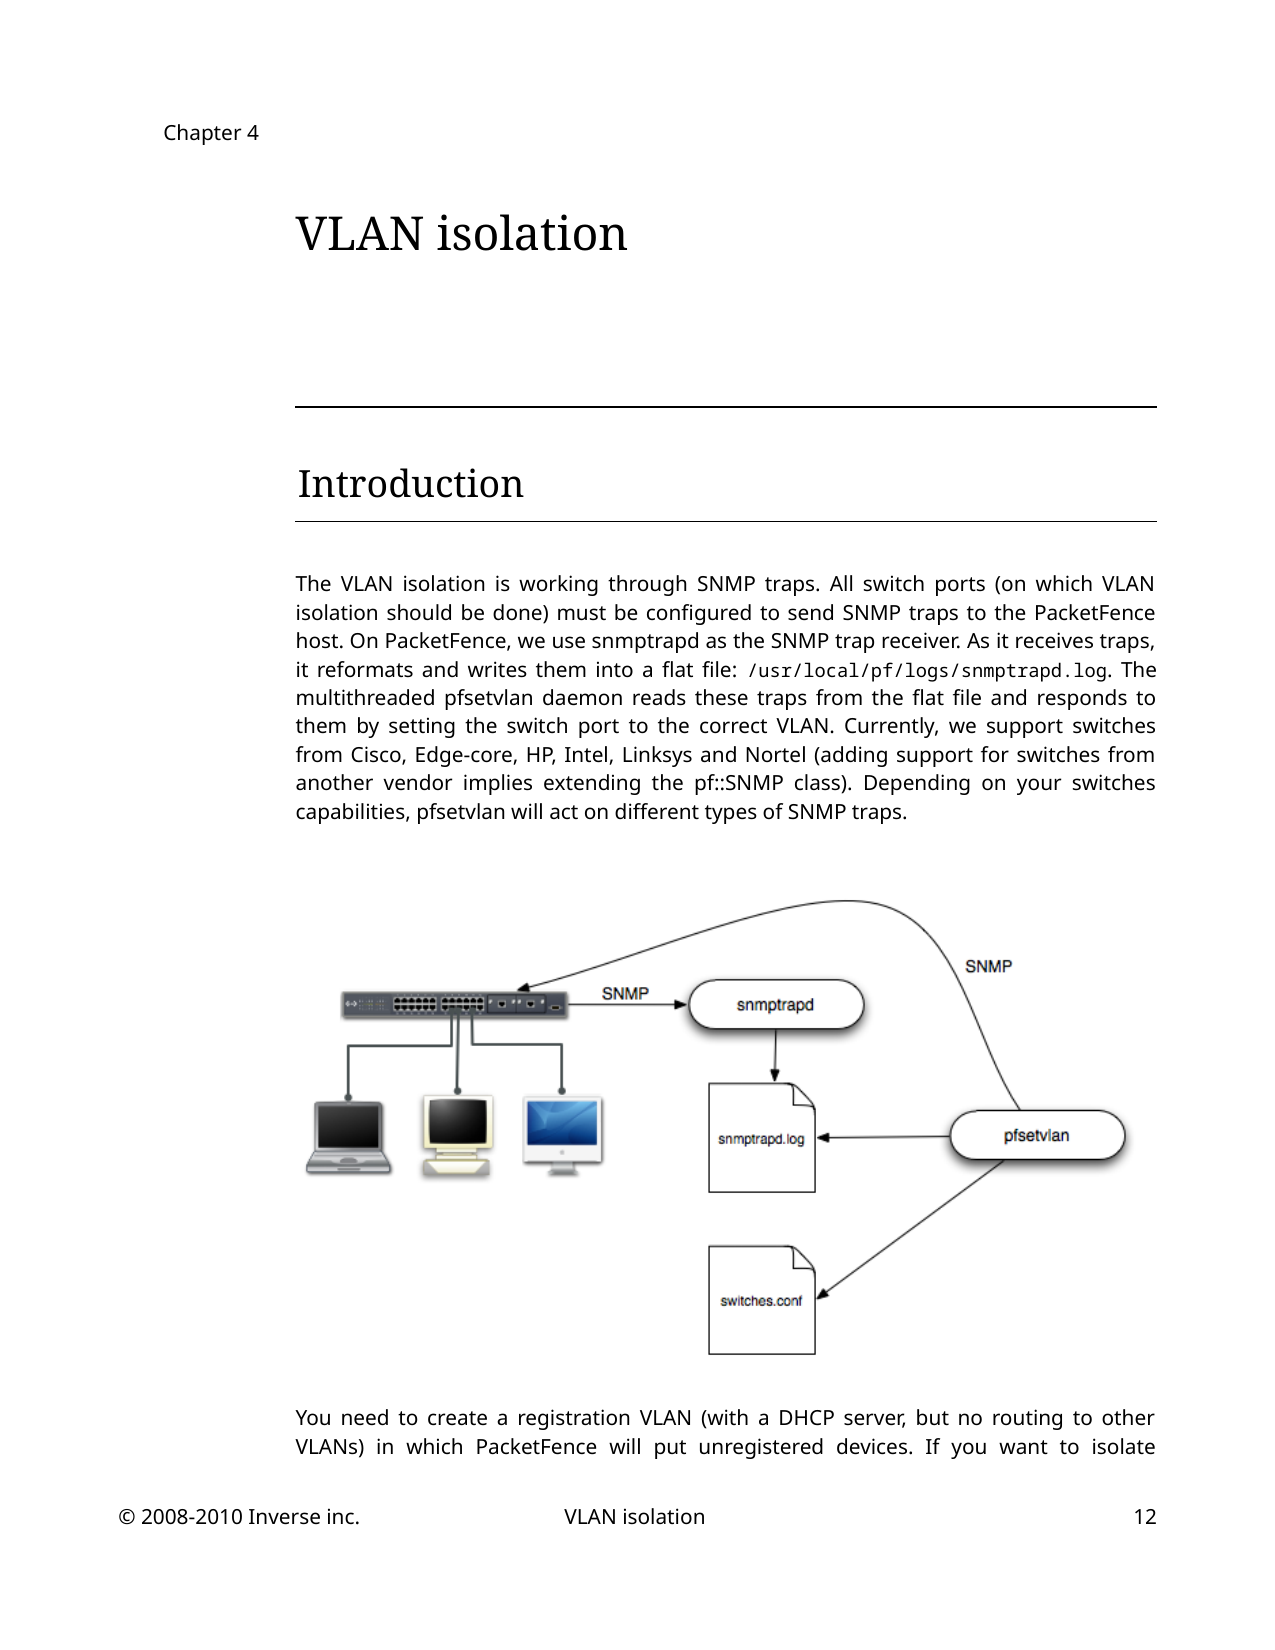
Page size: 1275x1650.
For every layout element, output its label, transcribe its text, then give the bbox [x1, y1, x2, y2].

picture [290, 884, 1153, 1370]
subtitle Introduction [295, 458, 1157, 521]
subtitle VLAN isolation [295, 201, 1157, 406]
text The VLAN isolation is working through SNMP traps. All switch ports (on which VLAN isolation should be done) must be configured to send SNMP traps to the PacketFence host. On PacketFence, we use snmptrapd as the SNMP trap receiver. As it receives traps, it reformats and writes them into a flat file: /usr/local/pf/logs/snmptrapd.log. The multithreaded pfsetvlan daemon reads these traps from the flat file and responds to them by setting the switch port to the correct VLAN. Currently, we support switches from Cisco, Edge-core, HP, Intel, Linksys and Nortel (adding support for switches from another vendor implies extending the pf::SNMP class). Depending on your switches capabilities, pfsetvlan will act on different types of SNMP traps. [295, 569, 1157, 825]
text You need to create a registration VLAN (with a DHCP server, but no routing to other VLANs) in which PacketFence will put unregistered devices. If you want to isolate [295, 1403, 1157, 1460]
